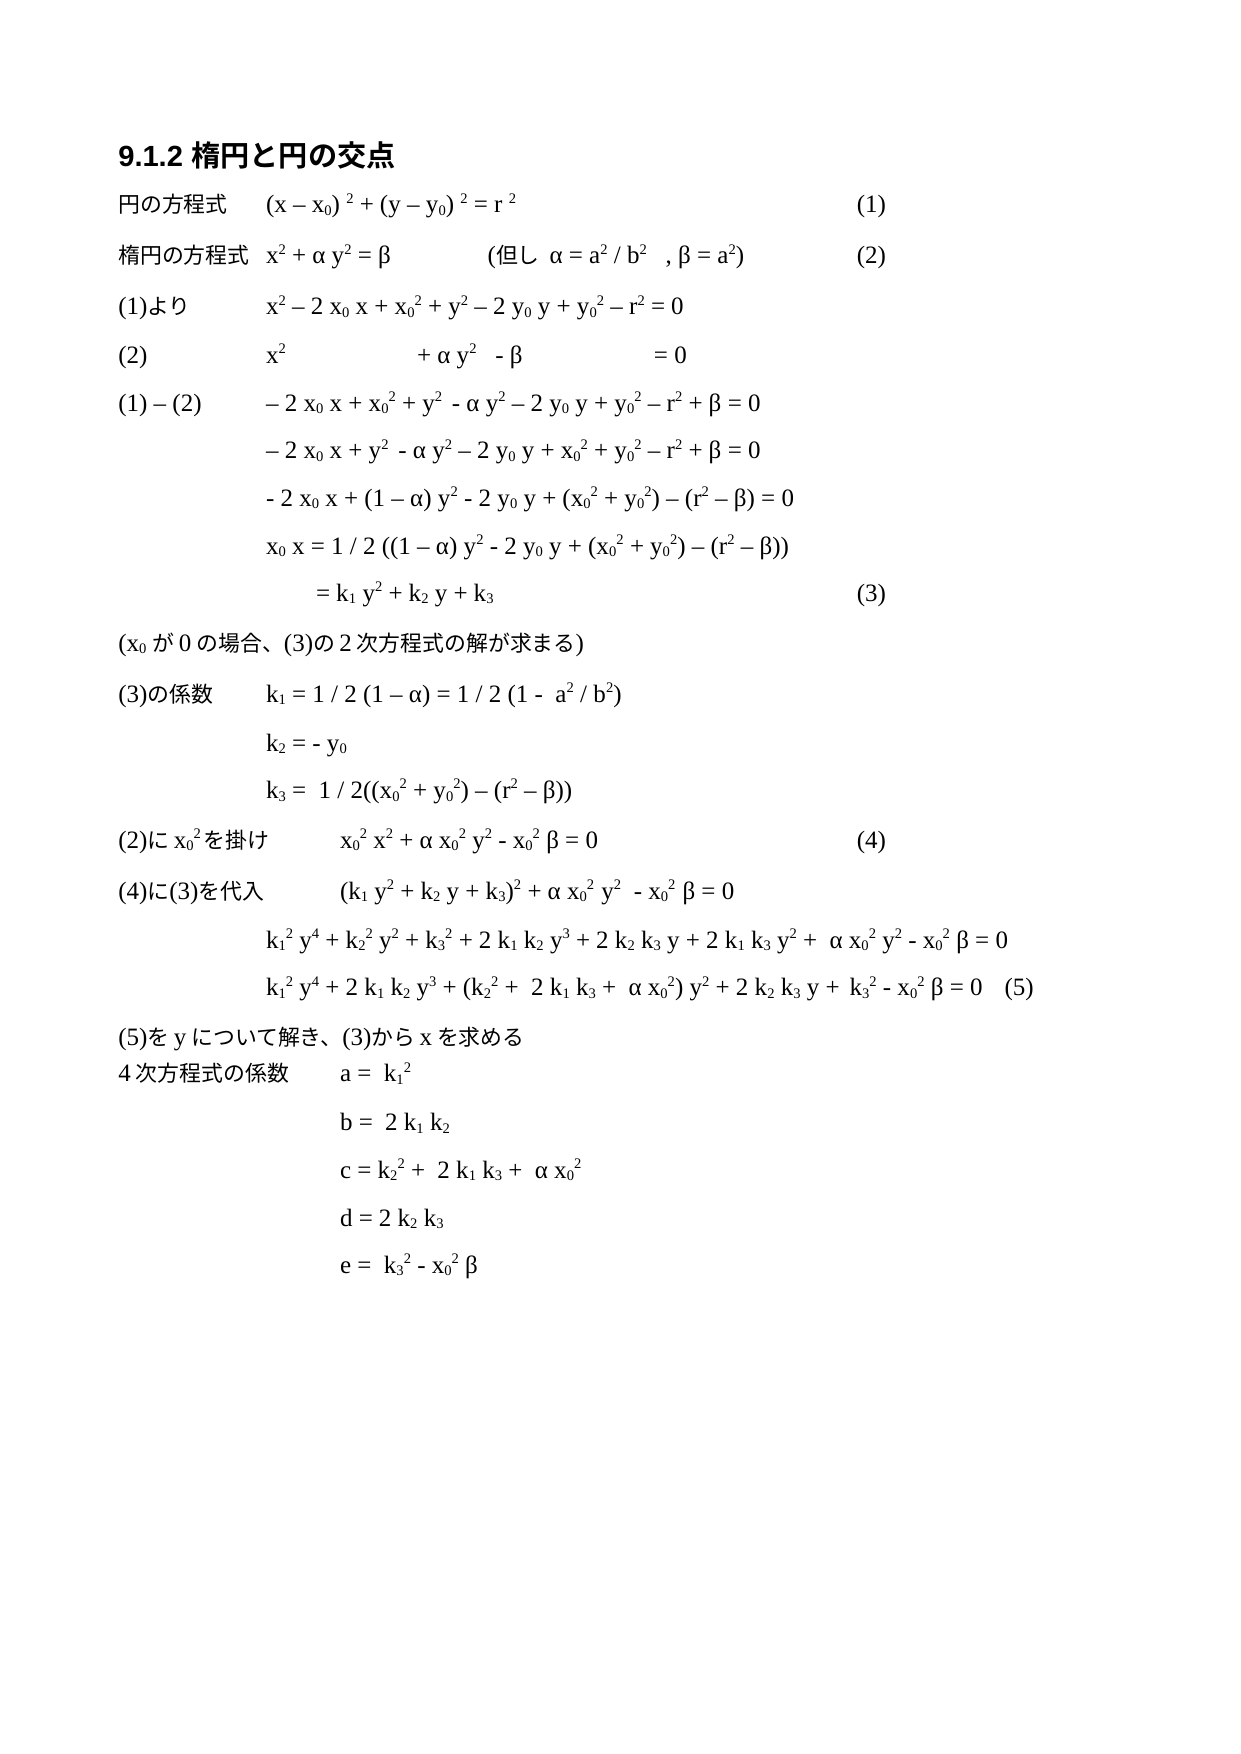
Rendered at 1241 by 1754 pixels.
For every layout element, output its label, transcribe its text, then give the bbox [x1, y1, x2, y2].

text (x0 が0の場合、(3)の2次方程式の解が求まる) [118, 626, 1187, 658]
text (5)をyについて解き、(3)からxを求める 4次方程式の係数 a = k12 [118, 1020, 1187, 1088]
subtitle 9.1.2 楕円と円の交点 [118, 133, 1187, 175]
text – 2 x0 x + y2 - α y2 – 2 y0 y + x02 + y02 – r2 + β = 0 [118, 436, 1187, 464]
text k3 = 1 / 2((x02 + y02) – (r2 – β)) [118, 775, 1187, 804]
text = k1 y2 + k2 y + k3 (3) [118, 578, 1187, 607]
text (2) x2 + α y2 - β = 0 [118, 340, 1187, 369]
text e = k32 - x02 β [118, 1250, 1187, 1279]
text k12 y4 + 2 k1 k2 y3 + (k22 + 2 k1 k3 + α x02) y2 + 2 k2 k3 y + k32 - x02 β = 0 (5) [118, 972, 1187, 1001]
text k12 y4 + k22 y2 + k32 + 2 k1 k2 y3 + 2 k2 k3 y + 2 k1 k3 y2 + α x02 y2 - x02 β = 0 [118, 925, 1187, 954]
text (2)にx02を掛け x02 x2 + α x02 y2 - x02 β = 0 (4) [118, 823, 1187, 855]
text c = k22 + 2 k1 k3 + α x02 [118, 1155, 1187, 1184]
text - 2 x0 x + (1 – α) y2 - 2 y0 y + (x02 + y02) – (r2 – β) = 0 [118, 483, 1187, 512]
text (1) – (2) – 2 x0 x + x02 + y2 - α y2 – 2 y0 y + y02 – r2 + β = 0 [118, 388, 1187, 417]
text x0 x = 1 / 2 ((1 – α) y2 - 2 y0 y + (x02 + y02) – (r2 – β)) [118, 531, 1187, 559]
text (1)より x2 – 2 x0 x + x02 + y2 – 2 y0 y + y02 – r2 = 0 [118, 289, 1187, 321]
text d = 2 k2 k3 [118, 1203, 1187, 1231]
text k2 = - y0 [118, 728, 1187, 757]
text (4)に(3)を代入 (k1 y2 + k2 y + k3)2 + α x02 y2 - x02 β = 0 [118, 874, 1187, 906]
text (3)の係数 k1 = 1 / 2 (1 – α) = 1 / 2 (1 - a2 / b2) [118, 677, 1187, 708]
text b = 2 k1 k2 [118, 1107, 1187, 1136]
text 楕円の方程式 x2 + α y2 = β (但し α = a2 / b2 , β = a2) (2) [118, 238, 1187, 270]
text 円の方程式 (x – x0) 2 + (y – y0) 2 = r 2 (1) [118, 187, 1187, 219]
